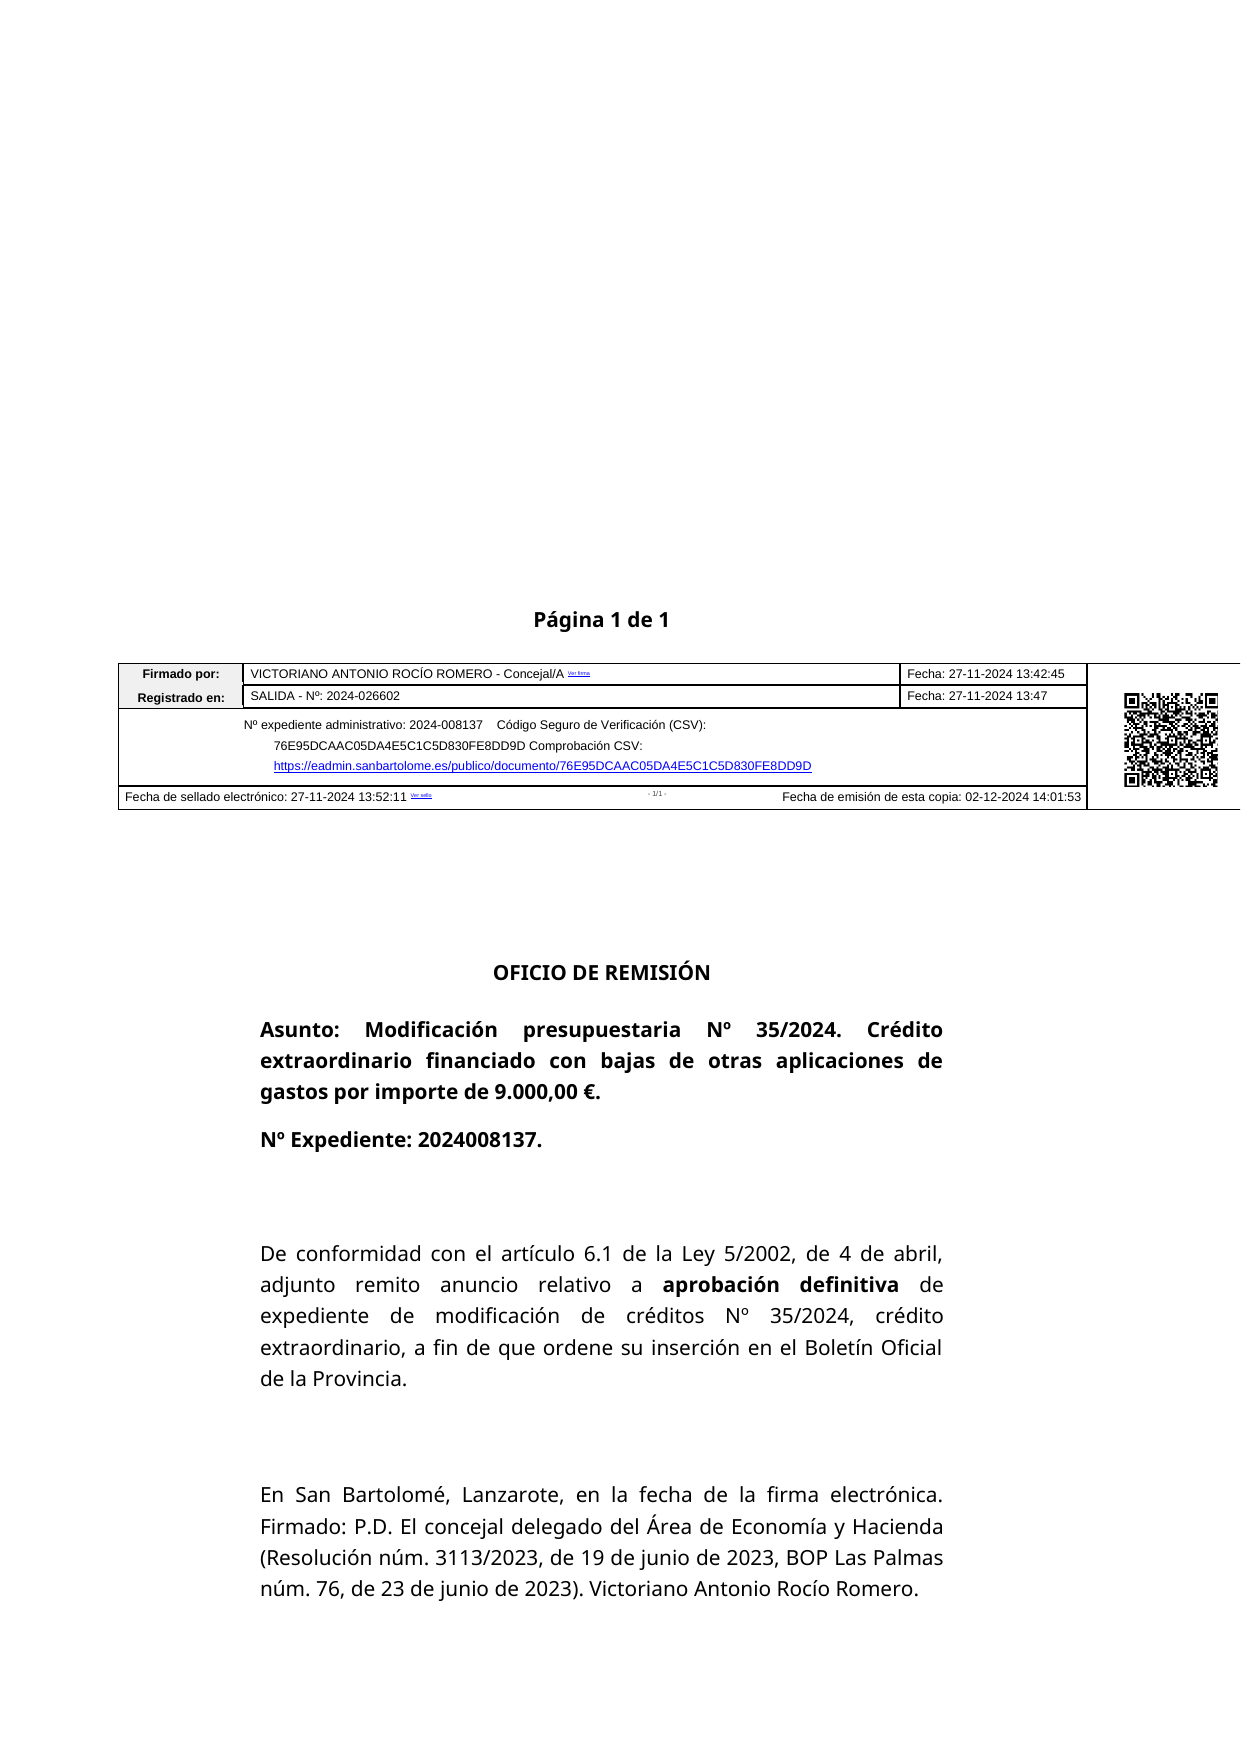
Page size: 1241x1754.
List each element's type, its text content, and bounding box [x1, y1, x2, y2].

text Página 1 de 1 [270, 606, 933, 634]
table_cell SALIDA - Nº: 2024-026602 [244, 686, 899, 707]
table_cell Fecha: 27-11-2024 13:47 [901, 686, 1086, 707]
table_header Fecha: 27-11-2024 13:42:45 [901, 664, 1086, 684]
text De conformidad con el artículo 6.1 de la Ley 5/2002, de 4 de abril, adjunto remito anuncio relativo a aprobación definitiva de expediente de modificación de créditos Nº 35/2024, crédito extraordinario, a fin de que ordene su inserción en el Boletín Oficial de la Provincia. [260, 1239, 944, 1392]
text En San Bartolomé, Lanzarote, en la fecha de la firma electrónica. Firmado: P.D. El concejal delegado del Área de Economía y Hacienda (Resolución núm. 3113/2023, de 19 de junio de 2023, BOP Las Palmas núm. 76, de 23 de junio de 2023). Victoriano Antonio Rocío Romero. [260, 1481, 944, 1603]
table_cell Fecha de sellado electrónico: 27-11-2024 13:52:11 Ver sello - 1/1 - Fecha de emisión de esta copia: 02-12-2024 14:01:53 [119, 787, 1086, 809]
table_header VICTORIANO ANTONIO ROCÍO ROMERO - Concejal/A Ver firma [244, 664, 899, 684]
text Asunto: Modificación presupuestaria Nº 35/2024. Crédito extraordinario financiado con bajas de otras aplicaciones de gastos por importe de 9.000,00 €. [260, 1015, 944, 1106]
table_cell Nº expediente administrativo: 2024-008137 Código Seguro de Verificación (CSV): 76E95DCAAC05DA4E5C1C5D830FE8DD9D Comprobación CSV: https://eadmin.sanbartolome.es/publico/documento/76E95DCAAC05DA4E5C1C5D830FE8DD9D [119, 709, 1086, 785]
text OFICIO DE REMISIÓN [271, 958, 933, 986]
table_header [1088, 664, 1240, 809]
table_cell Registrado en: [119, 688, 242, 705]
table_header Firmado por: [119, 664, 242, 682]
text Nº Expediente: 2024008137. [260, 1126, 1122, 1154]
